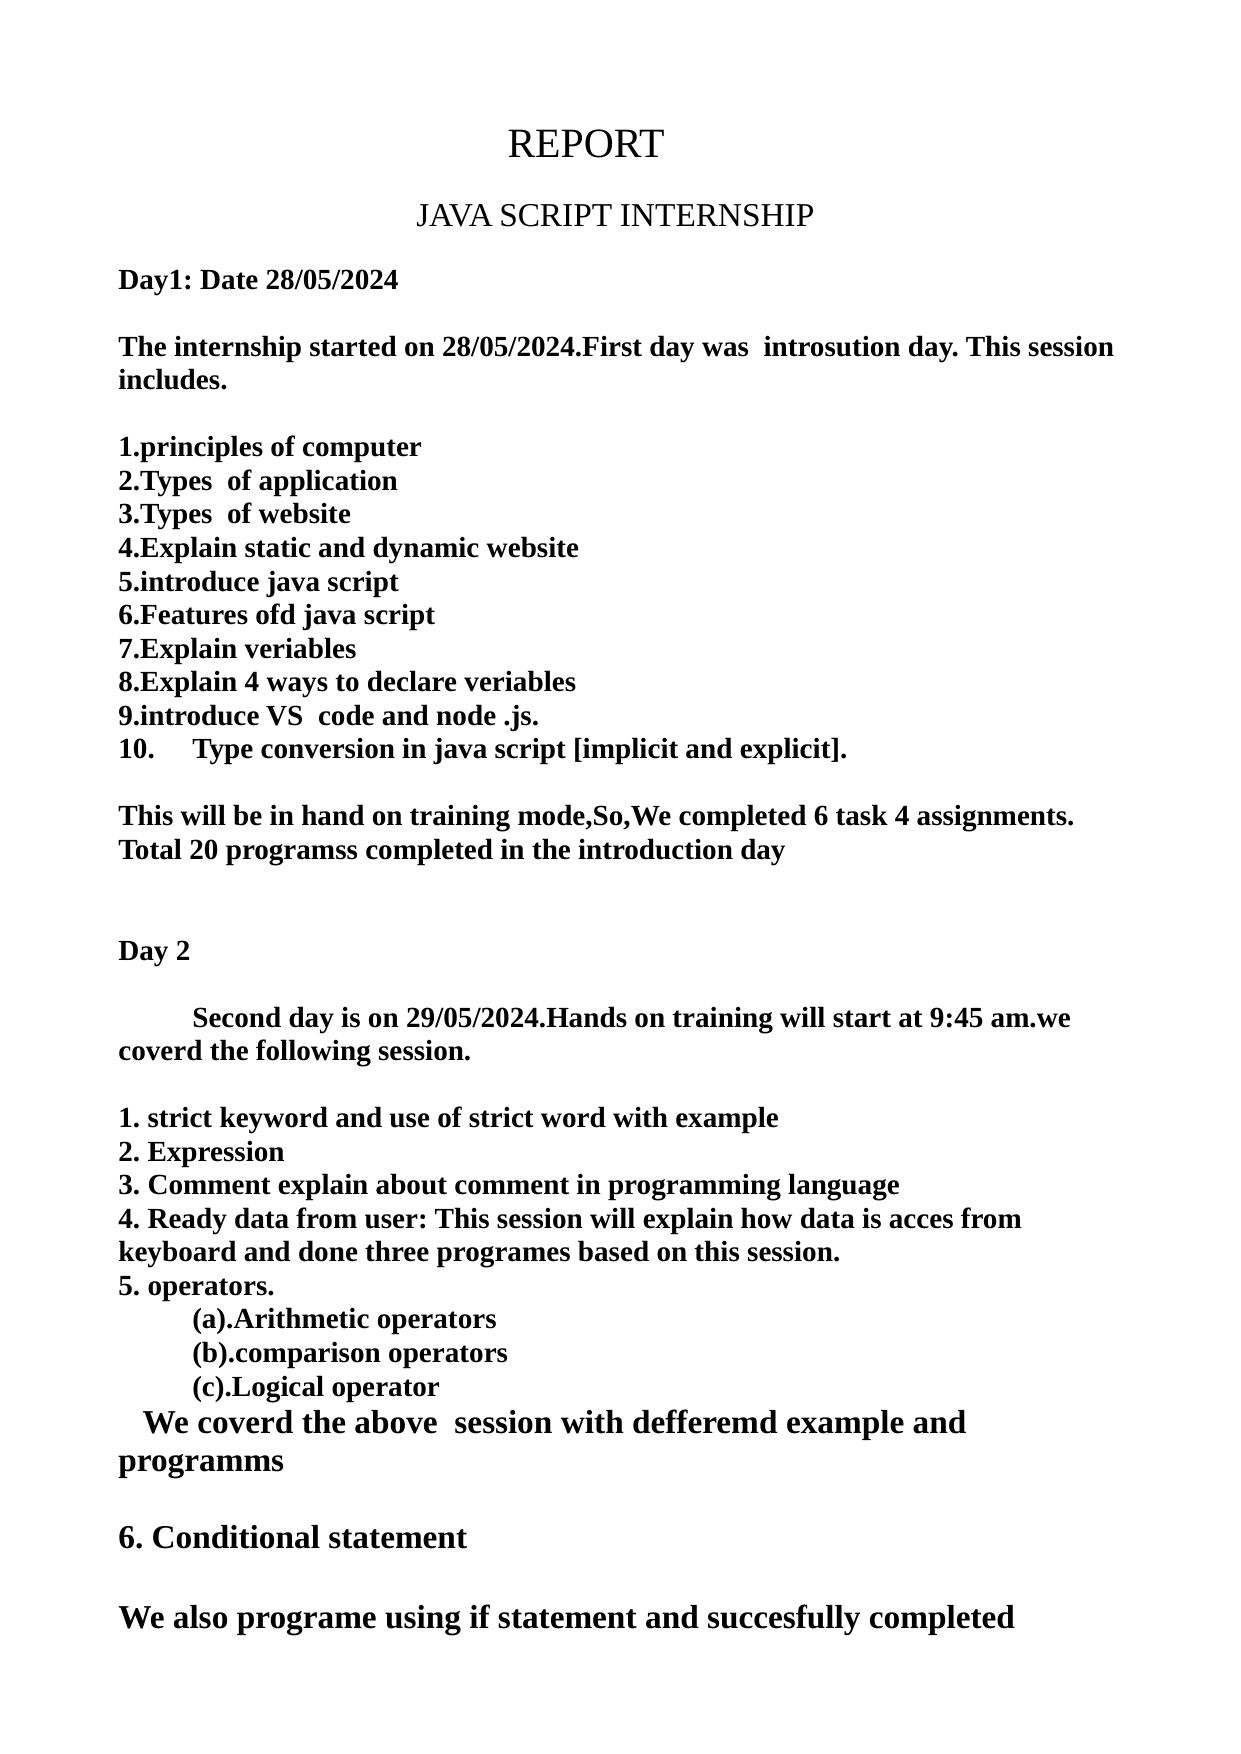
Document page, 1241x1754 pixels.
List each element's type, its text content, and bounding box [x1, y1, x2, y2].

text 4. Ready data from user: This session will explain how data is acces from keyboard and done three programes based on this session. [118, 1201, 1122, 1268]
text 10. Type conversion in java script [implicit and explicit]. [118, 731, 1122, 765]
text We coverd the above session with defferemd example and programms [118, 1402, 1122, 1479]
text 3.Types of website [118, 497, 1122, 530]
text (b).comparison operators [118, 1335, 1122, 1369]
text 8.Explain 4 ways to declare veriables [118, 664, 1122, 698]
text The internship started on 28/05/2024.First day was introsution day. This session includes. [118, 329, 1122, 396]
text 4.Explain static and dynamic website [118, 530, 1122, 564]
text JAVA SCRIPT INTERNSHIP [118, 195, 1122, 233]
text 7.Explain veriables [118, 631, 1122, 664]
text 6.Features ofd java script [118, 597, 1122, 631]
text 6. Conditional statement [118, 1517, 1122, 1556]
text Day1: Date 28/05/2024 [118, 262, 1122, 295]
text 5.introduce java script [118, 564, 1122, 597]
text 9.introduce VS code and node .js. [118, 698, 1122, 731]
text 3. Comment explain about comment in programming language [118, 1167, 1122, 1201]
text 2. Expression [118, 1134, 1122, 1167]
text (a).Arithmetic operators [118, 1302, 1122, 1335]
text 1.principles of computer [118, 429, 1122, 463]
text Day 2 [118, 933, 1122, 966]
text REPORT [118, 118, 1122, 166]
text 5. operators. [118, 1268, 1122, 1302]
text 2.Types of application [118, 463, 1122, 497]
text Second day is on 29/05/2024.Hands on training will start at 9:45 am.we coverd the following session. [118, 1000, 1122, 1067]
text 1. strict keyword and use of strict word with example [118, 1100, 1122, 1134]
text (c).Logical operator [118, 1369, 1122, 1402]
text This will be in hand on training mode,So,We completed 6 task 4 assignments. Total 20 programss completed in the introduction day [118, 798, 1122, 866]
